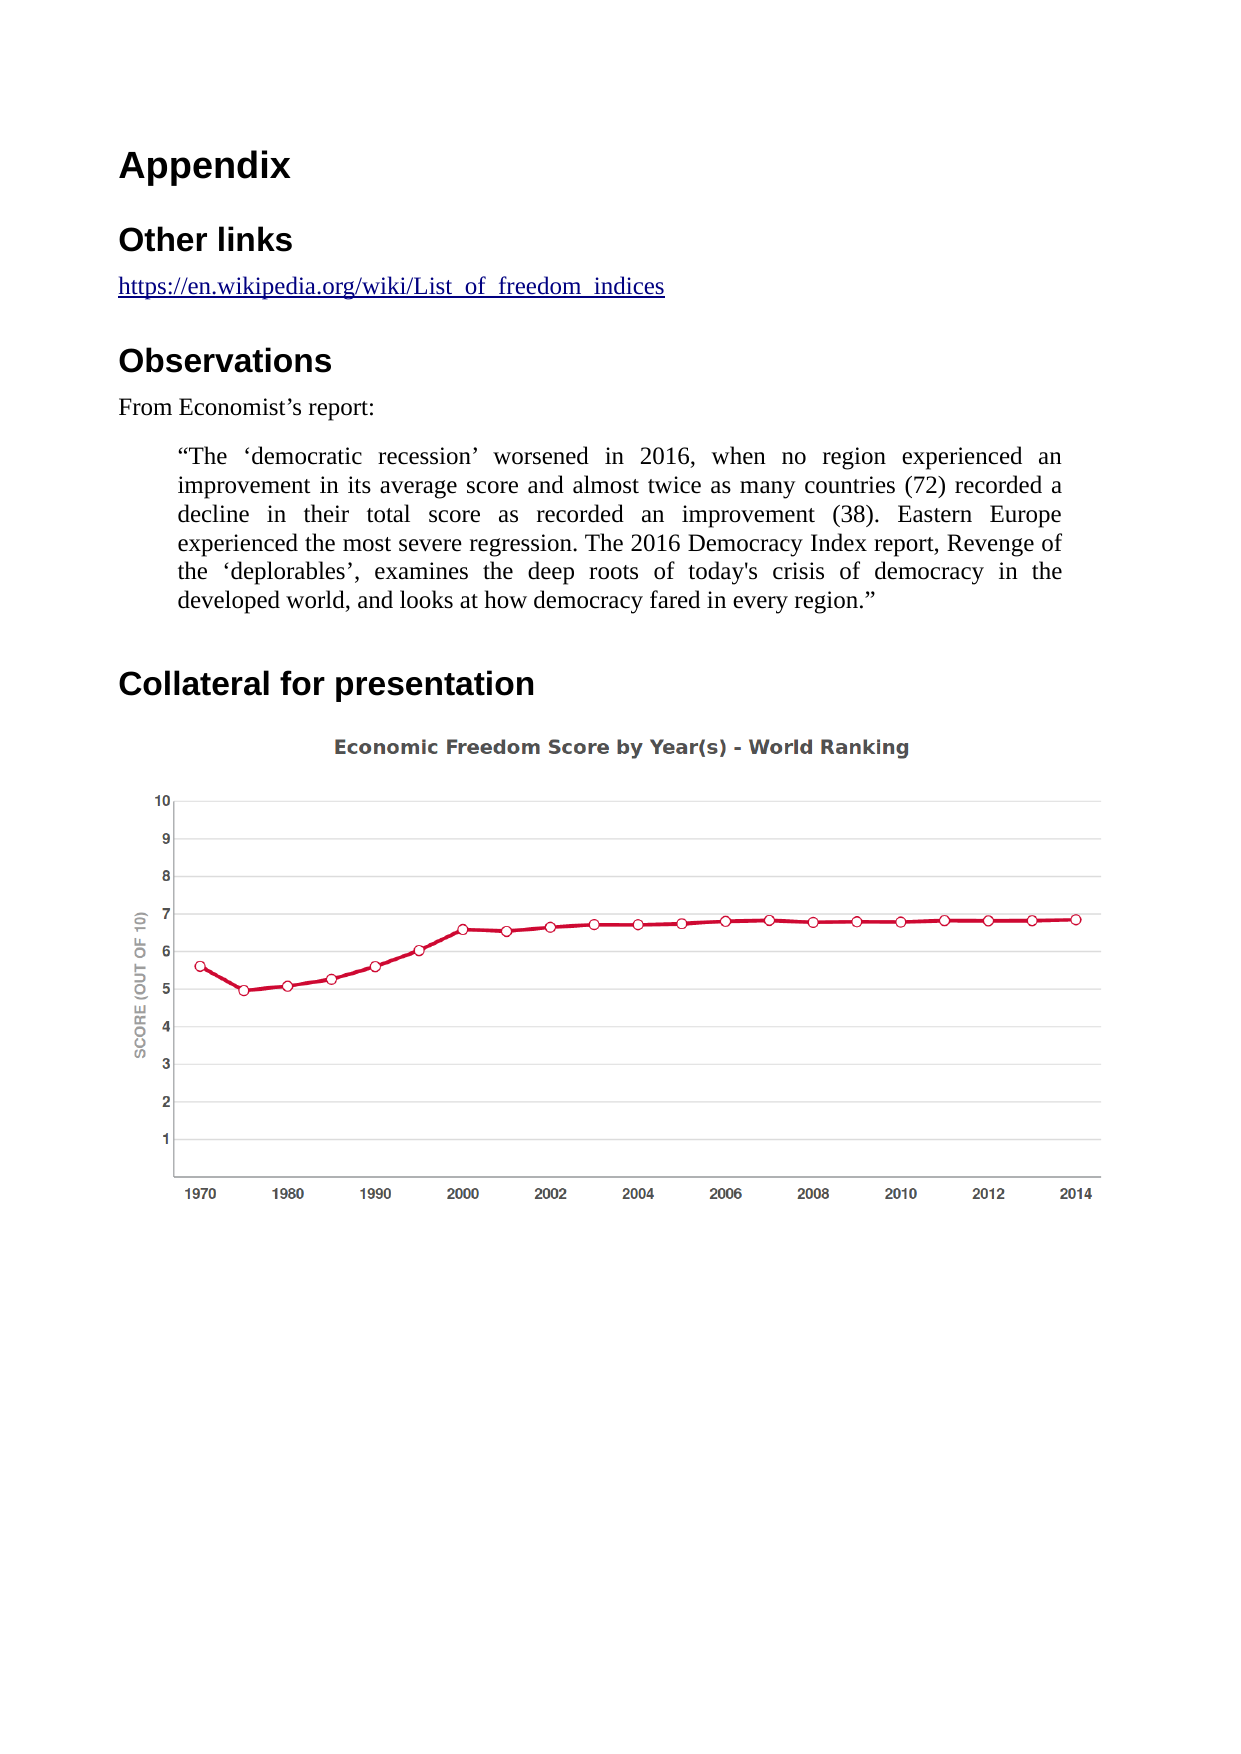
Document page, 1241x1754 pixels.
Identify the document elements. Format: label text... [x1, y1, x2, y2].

subtitle Observations [118, 341, 1122, 380]
subtitle Collateral for presentation [118, 664, 1122, 703]
text “The ‘democratic recession’ worsened in 2016, when no region experienced an improvement in its average score and almost twice as many countries (72) recorded a decline in their total score as recorded an improvement (38). Eastern Europe experienced the most severe regression. The 2016 Democracy Index report, Revenge of the ‘deplorables’, examines the deep roots of today's crisis of democracy in the developed world, and looks at how democracy fared in every region.” [177, 441, 1063, 614]
text From Economist’s report: [118, 392, 1122, 421]
subtitle Appendix [118, 143, 1122, 187]
subtitle Other links [118, 220, 1122, 259]
picture [118, 715, 1123, 1208]
text https://en.wikipedia.org/wiki/List_of_freedom_indices [118, 271, 1122, 300]
